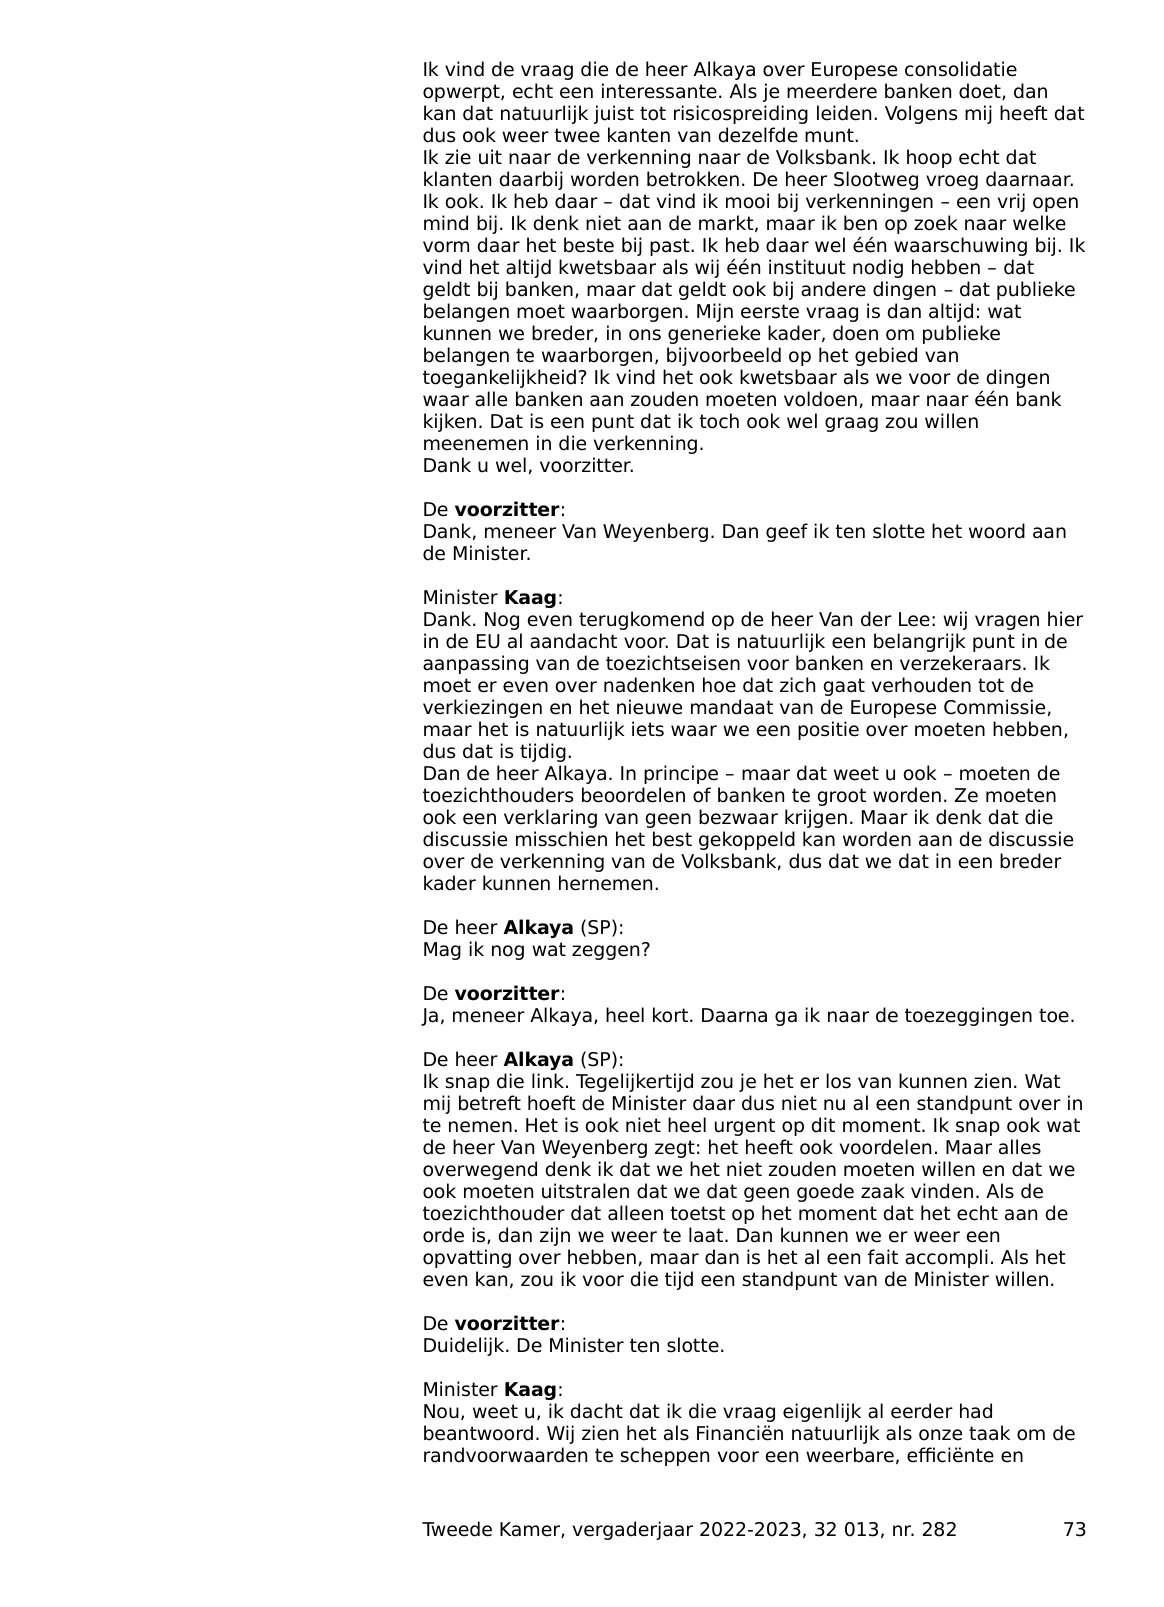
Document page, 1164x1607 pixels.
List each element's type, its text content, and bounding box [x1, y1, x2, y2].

text De heer Alkaya (SP): [422, 1049, 1087, 1071]
text Nou, weet u, ik dacht dat ik die vraag eigenlijk al eerder had beantwoord. Wij zien het als Financiën natuurlijk als onze taak om de randvoorwaarden te scheppen voor een weerbare, efficiënte en [422, 1401, 1087, 1467]
text Dan de heer Alkaya. In principe – maar dat weet u ook – moeten de toezichthouders beoordelen of banken te groot worden. Ze moeten ook een verklaring van geen bezwaar krijgen. Maar ik denk dat die discussie misschien het best gekoppeld kan worden aan de discussie over de verkenning van de Volksbank, dus dat we dat in een breder kader kunnen hernemen. [422, 763, 1087, 895]
text Minister Kaag: [422, 1379, 1087, 1401]
text Minister Kaag: [422, 587, 1087, 609]
text Dank, meneer Van Weyenberg. Dan geef ik ten slotte het woord aan de Minister. [422, 521, 1087, 565]
text Dank u wel, voorzitter. [422, 455, 1087, 477]
text De voorzitter: [422, 983, 1087, 1005]
text De voorzitter: [422, 499, 1087, 521]
text Duidelijk. De Minister ten slotte. [422, 1335, 1087, 1357]
text Ik snap die link. Tegelijkertijd zou je het er los van kunnen zien. Wat mij betreft hoeft de Minister daar dus niet nu al een standpunt over in te nemen. Het is ook niet heel urgent op dit moment. Ik snap ook wat de heer Van Weyenberg zegt: het heeft ook voordelen. Maar alles overwegend denk ik dat we het niet zouden moeten willen en dat we ook moeten uitstralen dat we dat geen goede zaak vinden. Als de toezichthouder dat alleen toetst op het moment dat het echt aan de orde is, dan zijn we weer te laat. Dan kunnen we er weer een opvatting over hebben, maar dan is het al een fait accompli. Als het even kan, zou ik voor die tijd een standpunt van de Minister willen. [422, 1071, 1087, 1291]
text Ik zie uit naar de verkenning naar de Volksbank. Ik hoop echt dat klanten daarbij worden betrokken. De heer Slootweg vroeg daarnaar. Ik ook. Ik heb daar – dat vind ik mooi bij verkenningen – een vrij open mind bij. Ik denk niet aan de markt, maar ik ben op zoek naar welke vorm daar het beste bij past. Ik heb daar wel één waarschuwing bij. Ik vind het altijd kwetsbaar als wij één instituut nodig hebben – dat geldt bij banken, maar dat geldt ook bij andere dingen – dat publieke belangen moet waarborgen. Mijn eerste vraag is dan altijd: wat kunnen we breder, in ons generieke kader, doen om publieke belangen te waarborgen, bijvoorbeeld op het gebied van toegankelijkheid? Ik vind het ook kwetsbaar als we voor de dingen waar alle banken aan zouden moeten voldoen, maar naar één bank kijken. Dat is een punt dat ik toch ook wel graag zou willen meenemen in die verkenning. [422, 147, 1087, 455]
text De heer Alkaya (SP): [422, 917, 1087, 939]
text Ik vind de vraag die de heer Alkaya over Europese consolidatie opwerpt, echt een interessante. Als je meerdere banken doet, dan kan dat natuurlijk juist tot risicospreiding leiden. Volgens mij heeft dat dus ook weer twee kanten van dezelfde munt. [422, 59, 1087, 147]
text Dank. Nog even terugkomend op de heer Van der Lee: wij vragen hier in de EU al aandacht voor. Dat is natuurlijk een belangrijk punt in de aanpassing van de toezichtseisen voor banken en verzekeraars. Ik moet er even over nadenken hoe dat zich gaat verhouden tot de verkiezingen en het nieuwe mandaat van de Europese Commissie, maar het is natuurlijk iets waar we een positie over moeten hebben, dus dat is tijdig. [422, 609, 1087, 763]
text Mag ik nog wat zeggen? [422, 939, 1087, 961]
text De voorzitter: [422, 1313, 1087, 1335]
text Ja, meneer Alkaya, heel kort. Daarna ga ik naar de toezeggingen toe. [422, 1005, 1087, 1027]
